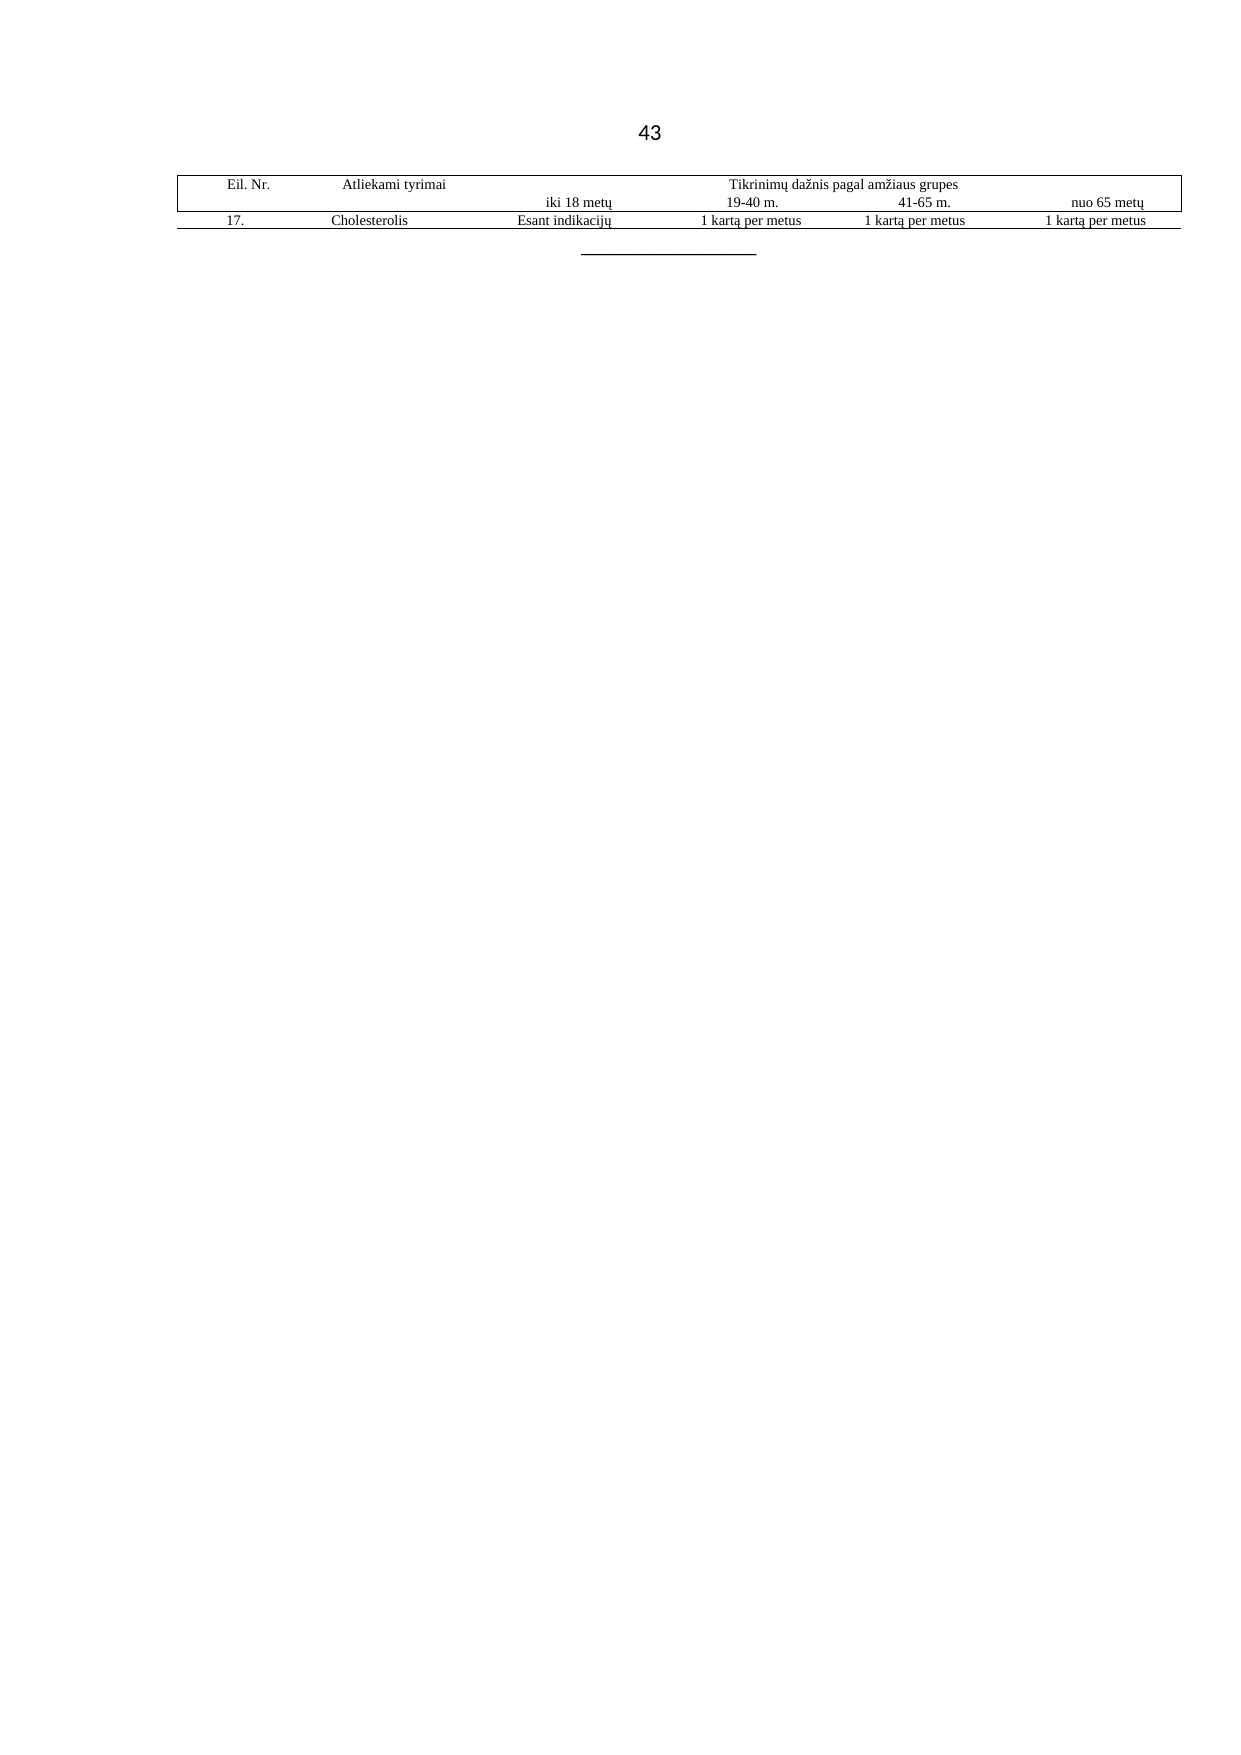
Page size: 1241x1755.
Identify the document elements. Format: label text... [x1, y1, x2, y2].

table_cell 41-65 m. [815, 193, 996, 211]
table_header Atliekami tyrimai [282, 176, 468, 211]
text ______________ [215, 229, 1122, 258]
table_cell Esant indikacijų [468, 212, 652, 228]
table_header Tikrinimų dažnis pagal amžiaus grupes [468, 176, 1181, 193]
table_cell iki 18 metų [468, 193, 652, 211]
table_cell 1 kartą per metus [652, 212, 815, 228]
table_header Eil. Nr. [178, 176, 282, 211]
table_cell 1 kartą per metus [815, 212, 996, 228]
table_cell 17. [177, 212, 282, 228]
table_cell nuo 65 metų [996, 193, 1181, 211]
table_cell 19-40 m. [652, 193, 815, 211]
table_cell 1 kartą per metus [996, 212, 1181, 228]
table_cell Cholesterolis [282, 212, 468, 228]
